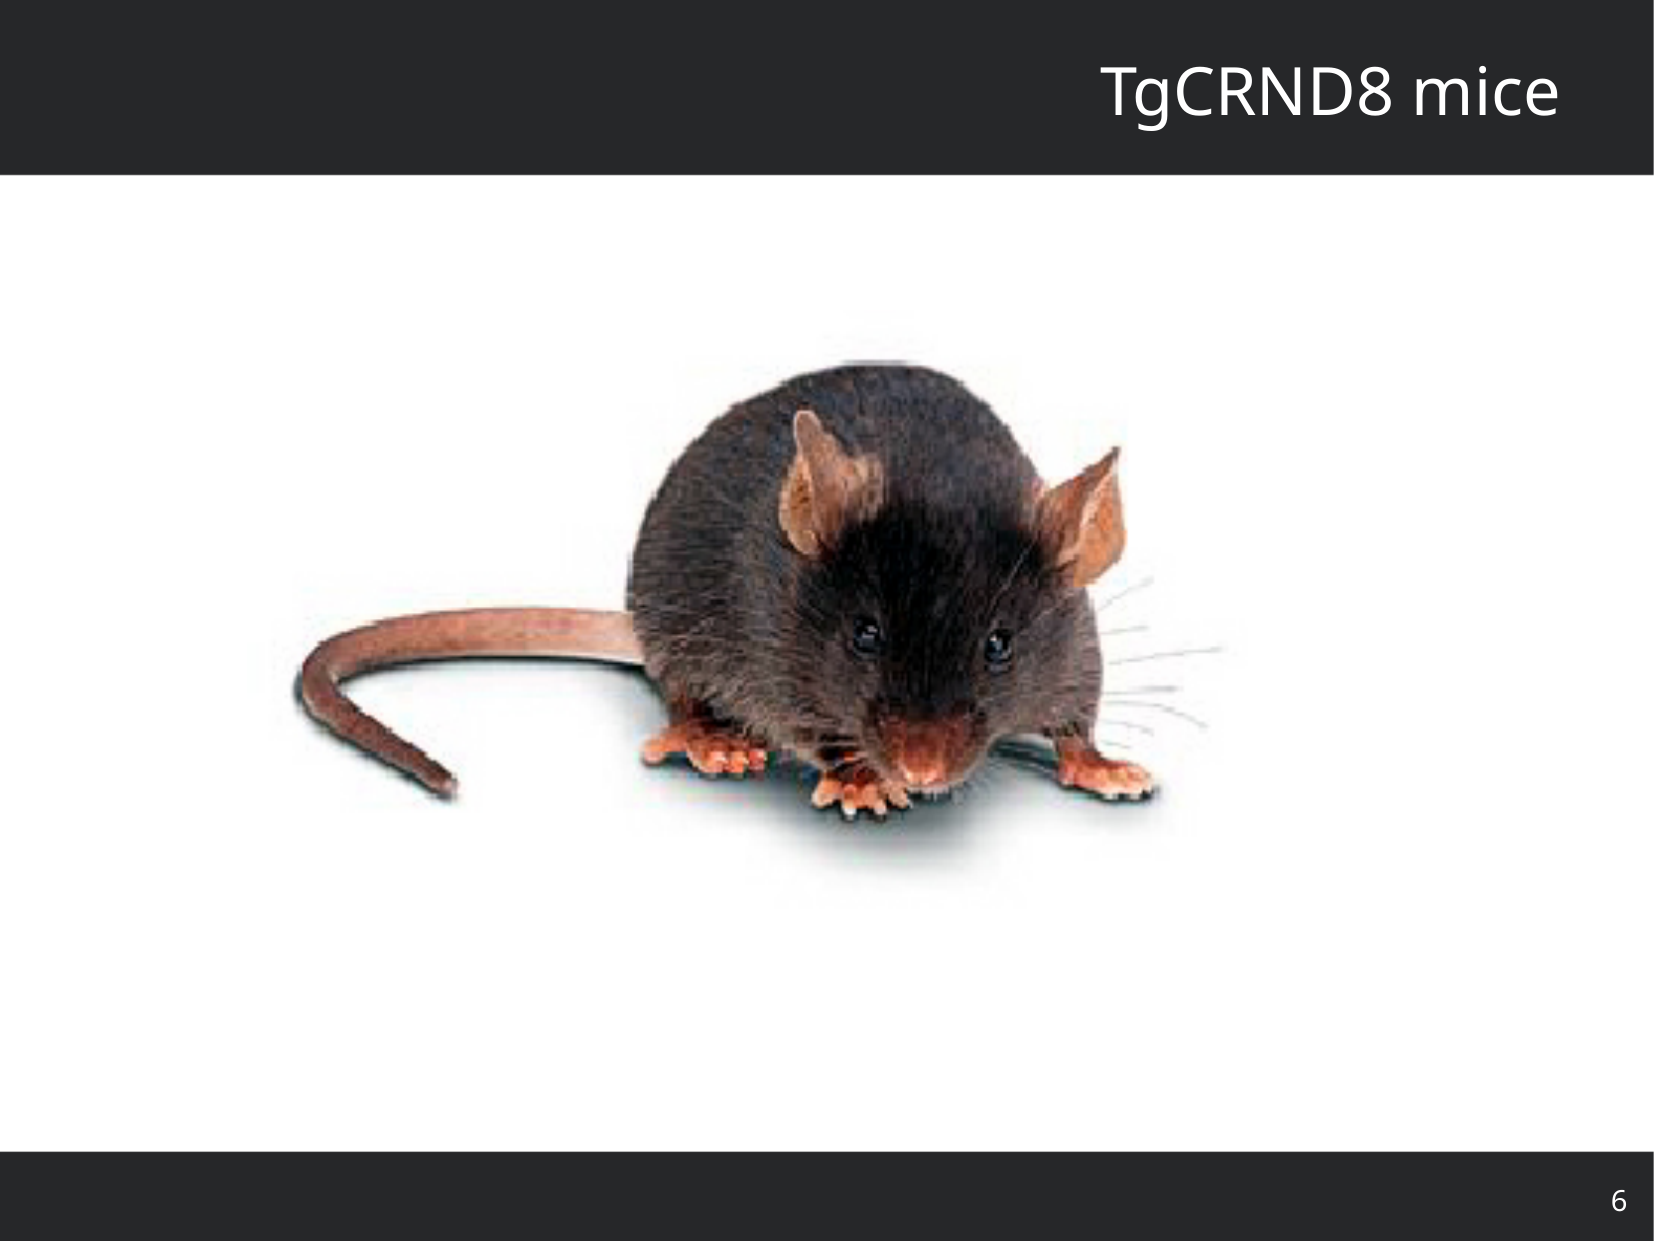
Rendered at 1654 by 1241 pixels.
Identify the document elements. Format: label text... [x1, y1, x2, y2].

text_box [798, 205, 1654, 557]
picture [0, 0, 1654, 1241]
text_box TgCRND8 mice [88, 36, 1577, 134]
